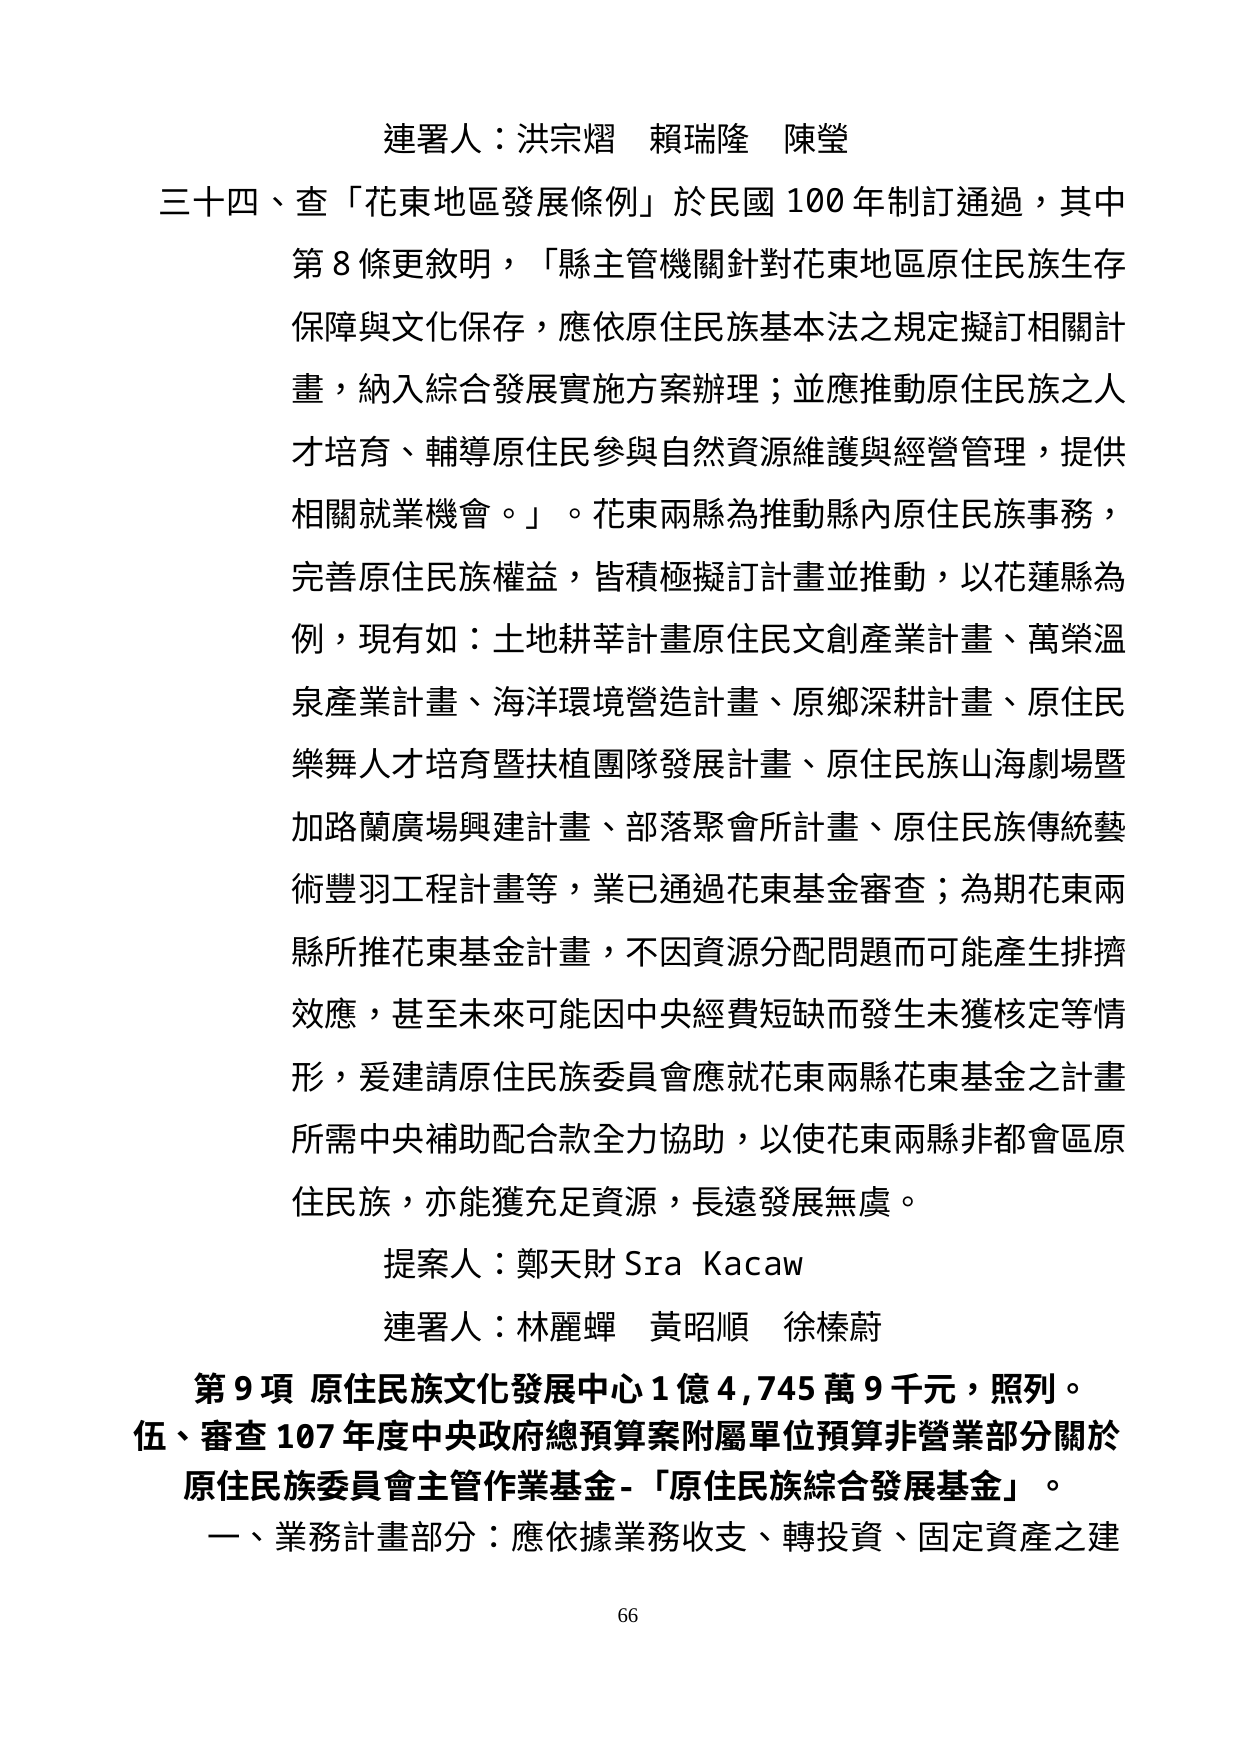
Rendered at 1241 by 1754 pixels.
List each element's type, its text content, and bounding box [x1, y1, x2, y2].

text 提案人：鄭天財Sra Kacaw [383, 1221, 1127, 1283]
text 連署人：洪宗熠 賴瑞隆 陳瑩 [383, 96, 1127, 158]
text 第9項 原住民族文化發展中心1億4,745萬9千元，照列。 [193, 1346, 1127, 1408]
text 伍、審查107年度中央政府總預算案附屬單位預算非營業部分關於原住民族委員會主管作業基金-「原住民族綜合發展基金」。 [133, 1408, 1122, 1508]
text 三十四、查「花東地區發展條例」於民國100年制訂通過，其中第8條更敘明，「縣主管機關針對花東地區原住民族生存保障與文化保存，應依原住民族基本法之規定擬訂相關計畫，納入綜合發展實施方案辦理；並應推動原住民族之人才培育、輔導原住民參與自然資源維護與經營管理，提供相關就業機會。」。花東兩縣為推動縣內原住民族事務，完善原住民族權益，皆積極擬訂計畫並推動，以花蓮縣為例，現有如：土地耕莘計畫原住民文創產業計畫、萬榮溫泉產業計畫、海洋環境營造計畫、原鄉深耕計畫、原住民樂舞人才培育暨扶植團隊發展計畫、原住民族山海劇場暨加路蘭廣場興建計畫、部落聚會所計畫、原住民族傳統藝術豐羽工程計畫等，業已通過花東基金審查；為期花東兩縣所推花東基金計畫，不因資源分配問題而可能產生排擠效應，甚至未來可能因中央經費短缺而發生未獲核定等情形，爰建請原住民族委員會應就花東兩縣花東基金之計畫所需中央補助配合款全力協助，以使花東兩縣非都會區原住民族，亦能獲充足資源，長遠發展無虞。 [158, 158, 1127, 1221]
text 連署人：林麗蟬 黃昭順 徐榛蔚 [383, 1283, 1127, 1346]
text 一、業務計畫部分：應依據業務收支、轉投資、固定資產之建 [207, 1508, 1122, 1560]
